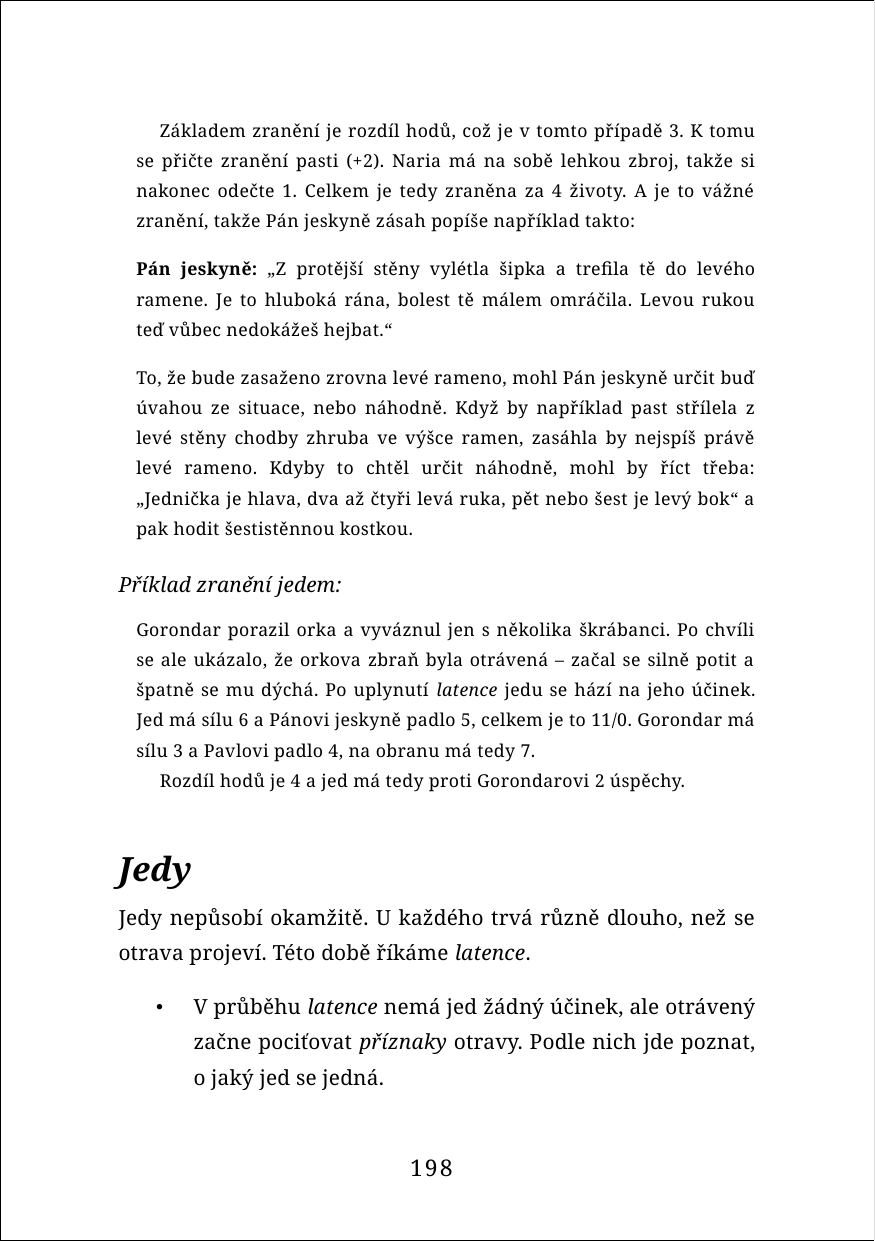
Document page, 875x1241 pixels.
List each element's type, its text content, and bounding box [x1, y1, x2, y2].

text To, že bude zasaženo zrovna levé rameno, mohl Pán jeskyně určit buď úvahou ze situace, nebo náhodně. Když by například past střílela z levé stěny chodby zhruba ve výšce ramen, zasáhla by nejspíš právě levé rameno. Kdyby to chtěl určit náhodně, mohl by říct třeba: „Jednička je hlava, dva až čtyři levá ruka, pět nebo šest je levý bok“ a pak hodit šestistěnnou kostkou. [136, 365, 756, 540]
subtitle Jedy [118, 846, 756, 891]
text Jedy nepůsobí okamžitě. U každého trvá různě dlouho, než se otrava projeví. Této době říkáme latence. [118, 903, 756, 967]
text Pán jeskyně: „Z protější stěny vylétla šipka a trefila tě do levého ramene. Je to hluboká rána, bolest tě málem omráčila. Levou rukou teď vůbec nedokážeš hejbat.“ [136, 257, 756, 341]
text Příklad zranění jedem: [118, 570, 756, 598]
text Základem zranění je rozdíl hodů, což je v tomto případě 3. K tomu se přičte zranění pasti (+2). Naria má na sobě lehkou zbroj, takže si nakonec odečte 1. Celkem je tedy zraněna za 4 životy. A je to vážné zranění, takže Pán jeskyně zásah popíše například takto: [136, 118, 756, 233]
text Gorondar porazil orka a vyváznul jen s několika škrábanci. Po chvíli se ale ukázalo, že orkova zbraň byla otrávená – začal se silně potit a špatně se mu dýchá. Po uplynutí latence jedu se hází na jeho účinek. Jed má sílu 6 a Pánovi jeskyně padlo 5, celkem je to 11/0. Gorondar má sílu 3 a Pavlovi padlo 4, na obranu má tedy 7. Rozdíl hodů je 4 a jed má tedy proti Gorondarovi 2 úspěchy. [136, 617, 756, 792]
list V průběhu latence nemá jed žádný účinek, ale otrávený začne pociťovat příznaky otravy. Podle nich jde poznat, o jaký jed se jedná. [156, 992, 756, 1091]
